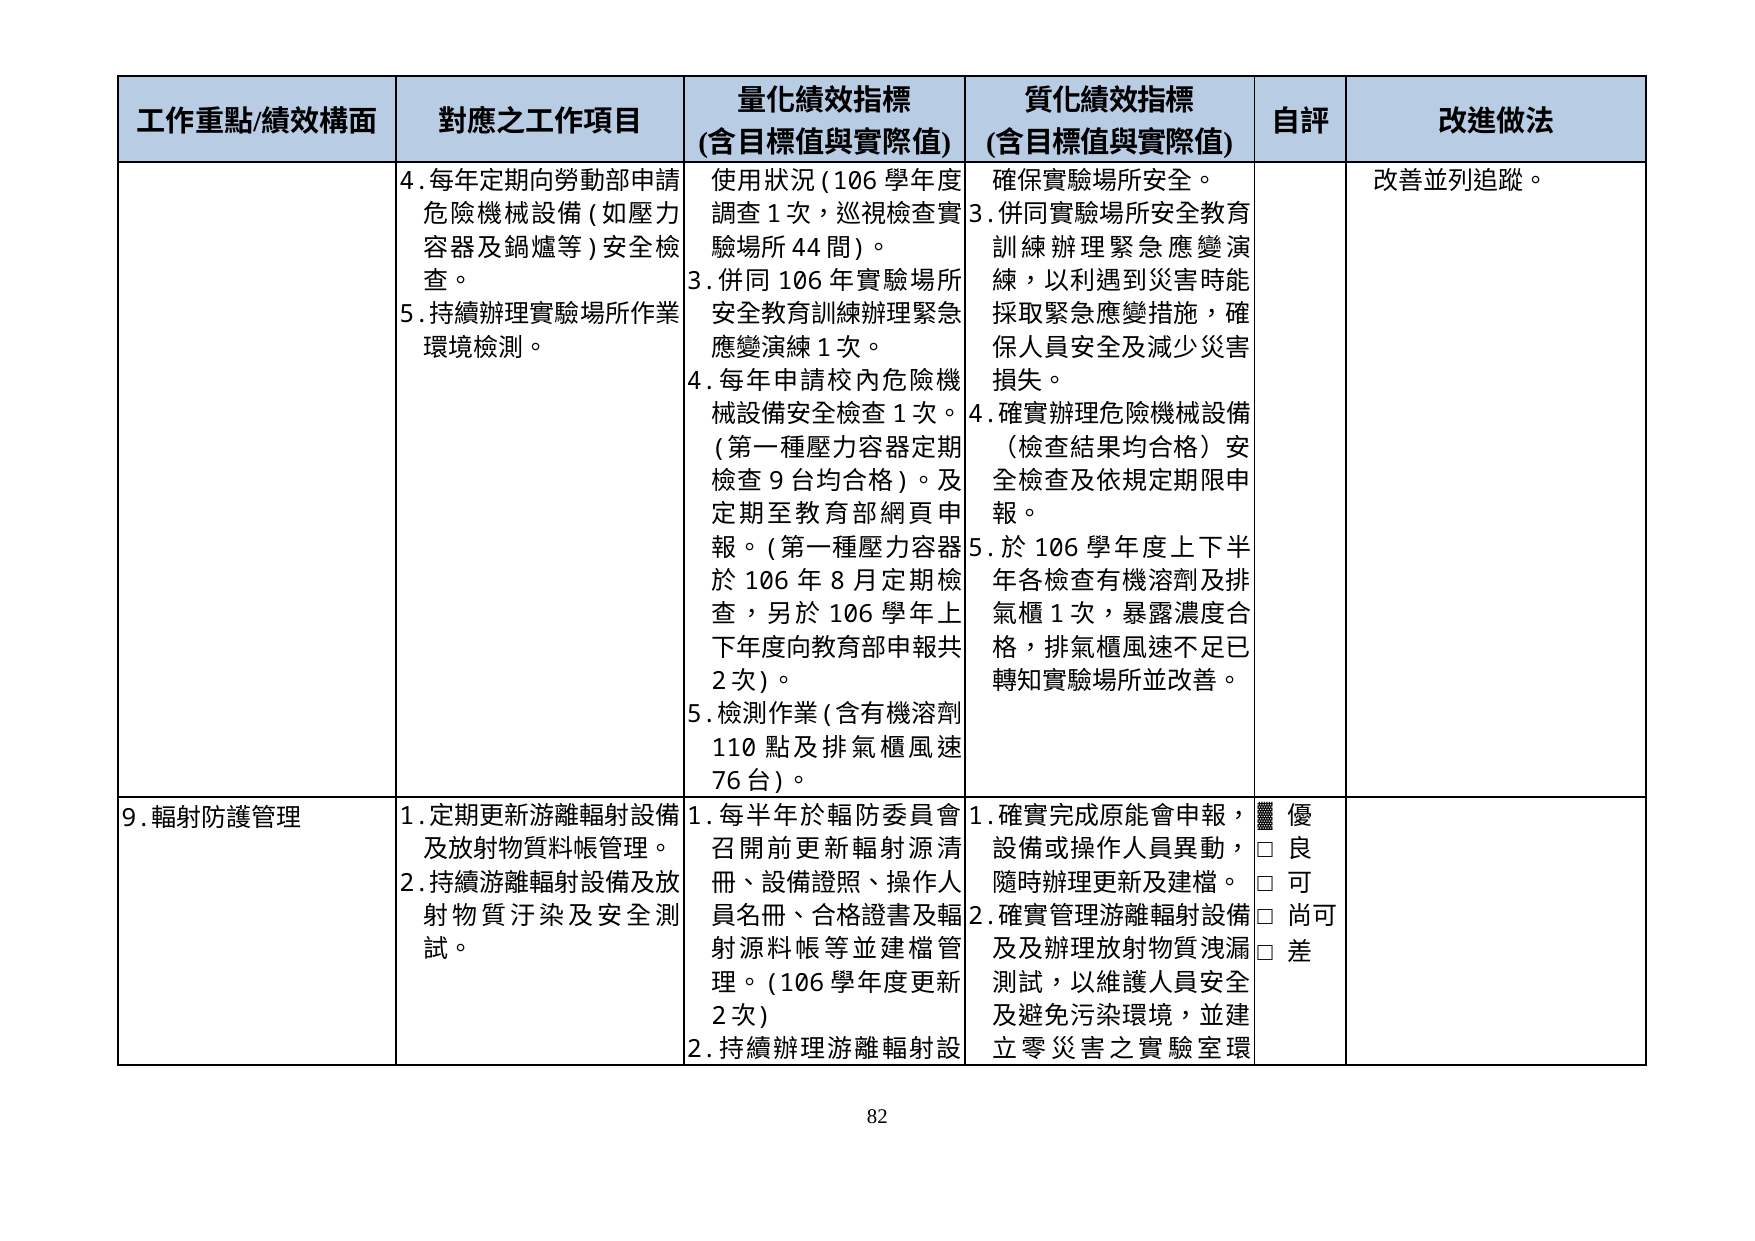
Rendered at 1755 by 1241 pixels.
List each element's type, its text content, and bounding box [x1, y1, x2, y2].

table_cell 使用狀況(106學年度調查1次，巡視檢查實驗場所44間)。 3.併同106年實驗場所安全教育訓練辦理緊急應變演練1次。 4.每年申請校內危險機械設備安全檢查1次。(第一種壓力容器定期檢查9台均合格)。及定期至教育部網頁申報。(第一種壓力容器於106年8月定期檢查，另於106學年上下年度向教育部申報共2次)。 5.檢測作業(含有機溶劑110點及排氣櫃風速76台)。 [685, 163, 964, 796]
table_header 對應之工作項目 [397, 77, 683, 161]
table_header 改進做法 [1347, 77, 1645, 161]
table_cell [119, 163, 395, 796]
table_cell [1347, 798, 1645, 1064]
table_cell ▓ 優 □ 良 □ 可 □ 尚可 □ 差 [1255, 798, 1345, 1064]
table_header 質化績效指標 (含目標值與實際值) [966, 77, 1254, 161]
table_header 自評 [1255, 77, 1345, 161]
table_header 工作重點/績效構面 [119, 77, 395, 161]
table_cell 確保實驗場所安全。 3.併同實驗場所安全教育訓練辦理緊急應變演練，以利遇到災害時能採取緊急應變措施，確保人員安全及減少災害損失。 4.確實辦理危險機械設備（檢查結果均合格）安全檢查及依規定期限申報。 5.於106學年度上下半年各檢查有機溶劑及排氣櫃1次，暴露濃度合格，排氣櫃風速不足已轉知實驗場所並改善。 [966, 163, 1254, 796]
table_cell 改善並列追蹤。 [1347, 163, 1645, 796]
table_header 量化績效指標 (含目標值與實際值) [685, 77, 964, 161]
table_cell 9.輻射防護管理 [119, 798, 395, 1064]
table_cell 1.定期更新游離輻射設備及放射物質料帳管理。 2.持續游離輻射設備及放射物質汙染及安全測試。 [397, 798, 683, 1064]
table_cell 1.確實完成原能會申報，設備或操作人員異動，隨時辦理更新及建檔。 2.確實管理游離輻射設備及及辦理放射物質洩漏測試，以維護人員安全及避免污染環境，並建立零災害之實驗室環 [966, 798, 1254, 1064]
table_cell [1255, 163, 1345, 796]
table_cell 1.每半年於輻防委員會召開前更新輻射源清冊、設備證照、操作人員名冊、合格證書及輻射源料帳等並建檔管理。(106學年度更新2次) 2.持續辦理游離輻射設 [685, 798, 964, 1064]
table_cell 4.每年定期向勞動部申請危險機械設備(如壓力容器及鍋爐等)安全檢查。 5.持續辦理實驗場所作業環境檢測。 [397, 163, 683, 796]
